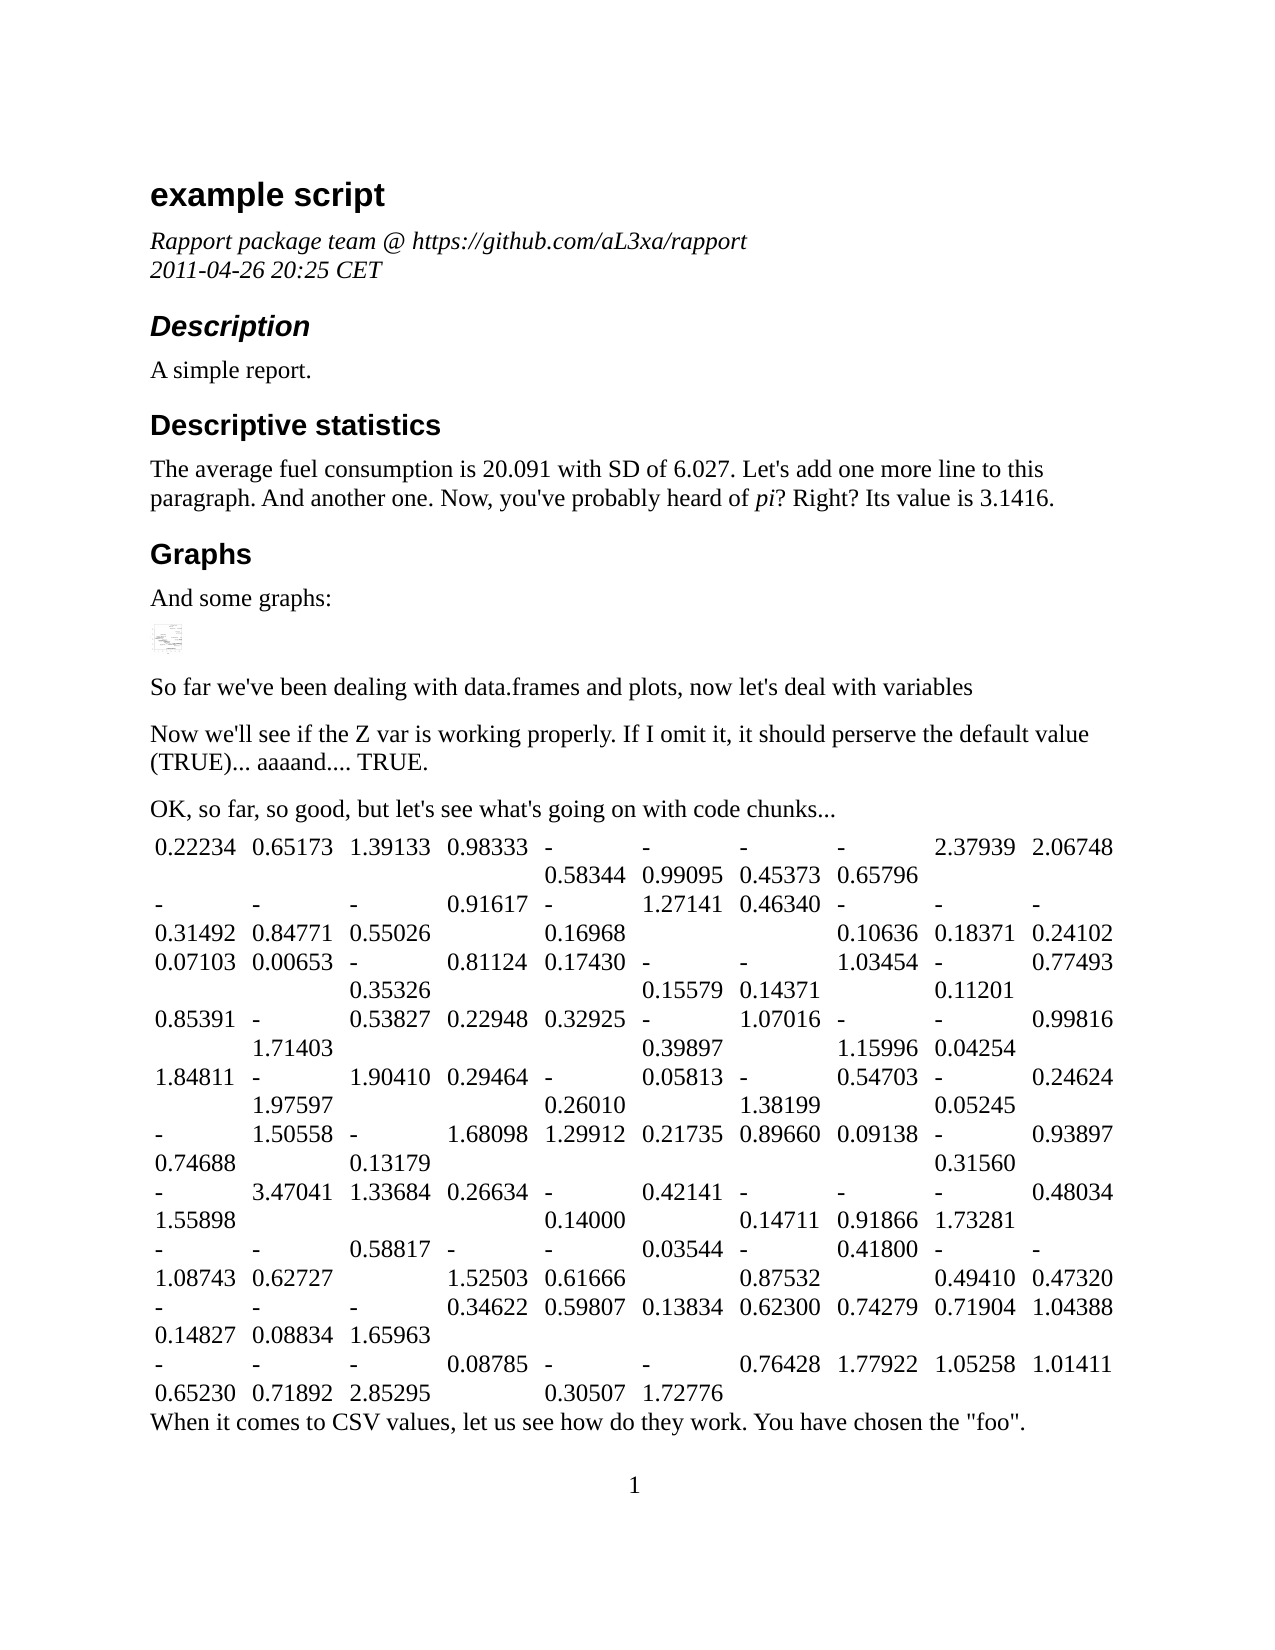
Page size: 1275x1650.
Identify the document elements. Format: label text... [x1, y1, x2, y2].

text Rapport package team @ https://github.com/aL3xa/rapport [150, 226, 1125, 255]
table_header 0.65173 [248, 832, 345, 889]
table_cell 0.54703 [833, 1062, 930, 1119]
table_cell 0.77493 [1028, 947, 1125, 1004]
table_header -0.58344 [540, 832, 637, 889]
table_cell 0.21735 [638, 1119, 735, 1177]
table_cell -0.18371 [930, 889, 1027, 947]
table_cell -0.87532 [735, 1234, 832, 1292]
table_cell -0.84771 [248, 889, 345, 947]
table_cell 1.03454 [833, 947, 930, 1004]
table_cell 0.89660 [735, 1119, 832, 1177]
table_cell 1.29912 [540, 1119, 637, 1177]
table_cell -1.08743 [150, 1234, 247, 1292]
subtitle example script [150, 175, 1125, 214]
table_cell -0.47320 [1028, 1234, 1125, 1292]
table_cell 0.59807 [540, 1292, 637, 1349]
table_cell -0.13179 [345, 1119, 442, 1177]
table_cell 0.08785 [443, 1349, 540, 1407]
text A simple report. [150, 355, 1125, 383]
table_cell 0.09138 [833, 1119, 930, 1177]
table_cell 0.81124 [443, 947, 540, 1004]
table_cell 0.58817 [345, 1234, 442, 1292]
table_cell -0.74688 [150, 1119, 247, 1177]
table_header 0.22234 [150, 832, 247, 889]
table_cell 0.05813 [638, 1062, 735, 1119]
picture [150, 620, 184, 655]
table_header 2.37939 [930, 832, 1027, 889]
table_cell 1.33684 [345, 1177, 442, 1234]
table_cell -0.71892 [248, 1349, 345, 1407]
table_cell 0.26634 [443, 1177, 540, 1234]
table_cell 1.77922 [833, 1349, 930, 1407]
table_cell -0.14371 [735, 947, 832, 1004]
table_cell 0.74279 [833, 1292, 930, 1349]
table_cell -0.10636 [833, 889, 930, 947]
table_cell 1.01411 [1028, 1349, 1125, 1407]
table_cell -0.31492 [150, 889, 247, 947]
table_cell 0.34622 [443, 1292, 540, 1349]
table_cell -0.55026 [345, 889, 442, 947]
table_cell -0.61666 [540, 1234, 637, 1292]
table_cell -0.15579 [638, 947, 735, 1004]
table_cell -0.62727 [248, 1234, 345, 1292]
table_cell -0.14711 [735, 1177, 832, 1234]
table_cell 0.91617 [443, 889, 540, 947]
table_cell 0.13834 [638, 1292, 735, 1349]
table_header 0.98333 [443, 832, 540, 889]
table_cell -0.05245 [930, 1062, 1027, 1119]
table_cell 0.29464 [443, 1062, 540, 1119]
table_cell -0.26010 [540, 1062, 637, 1119]
table_cell 3.47041 [248, 1177, 345, 1234]
table_cell -0.14827 [150, 1292, 247, 1349]
table_header 1.39133 [345, 832, 442, 889]
table_cell 1.84811 [150, 1062, 247, 1119]
subtitle Graphs [150, 537, 1125, 571]
table_cell 0.07103 [150, 947, 247, 1004]
subtitle Descriptive statistics [150, 408, 1125, 442]
table_cell 0.71904 [930, 1292, 1027, 1349]
table_cell -0.49410 [930, 1234, 1027, 1292]
table_cell 0.41800 [833, 1234, 930, 1292]
table_cell 0.42141 [638, 1177, 735, 1234]
table_cell -1.72776 [638, 1349, 735, 1407]
table_cell 1.90410 [345, 1062, 442, 1119]
table_cell -1.73281 [930, 1177, 1027, 1234]
table_cell -1.38199 [735, 1062, 832, 1119]
table_cell 0.62300 [735, 1292, 832, 1349]
table_cell 0.53827 [345, 1004, 442, 1062]
table_cell -0.30507 [540, 1349, 637, 1407]
text Now we'll see if the Z var is working properly. If I omit it, it should perserve the default value (TRUE)... aaaand.... TRUE. [150, 719, 1125, 776]
table_cell 1.50558 [248, 1119, 345, 1177]
table_cell 0.17430 [540, 947, 637, 1004]
table_cell 0.93897 [1028, 1119, 1125, 1177]
table_cell -0.24102 [1028, 889, 1125, 947]
table_cell 0.24624 [1028, 1062, 1125, 1119]
table_cell 0.85391 [150, 1004, 247, 1062]
table_cell -1.65963 [345, 1292, 442, 1349]
table_cell -0.08834 [248, 1292, 345, 1349]
text 2011-04-26 20:25 CET [150, 255, 1125, 284]
table_cell -1.71403 [248, 1004, 345, 1062]
text The average fuel consumption is 20.091 with SD of 6.027. Let's add one more line to this paragraph. And another one. Now, you've probably heard of pi? Right? Its value is 3.1416. [150, 454, 1125, 512]
text And some graphs: [150, 583, 1125, 612]
table_cell 0.03544 [638, 1234, 735, 1292]
table_cell -0.65230 [150, 1349, 247, 1407]
table_cell 1.07016 [735, 1004, 832, 1062]
table_cell -0.91866 [833, 1177, 930, 1234]
table_cell 1.04388 [1028, 1292, 1125, 1349]
table_cell -0.31560 [930, 1119, 1027, 1177]
table_cell 1.27141 [638, 889, 735, 947]
table_cell 0.99816 [1028, 1004, 1125, 1062]
table_cell -0.16968 [540, 889, 637, 947]
text When it comes to CSV values, let us see how do they work. You have chosen the "foo". [150, 1407, 1125, 1436]
table_cell -0.35326 [345, 947, 442, 1004]
table_cell -1.52503 [443, 1234, 540, 1292]
table_cell -0.14000 [540, 1177, 637, 1234]
table_cell 0.32925 [540, 1004, 637, 1062]
table_cell 1.68098 [443, 1119, 540, 1177]
table_cell 0.22948 [443, 1004, 540, 1062]
table_cell 0.48034 [1028, 1177, 1125, 1234]
text So far we've been dealing with data.frames and plots, now let's deal with variables [150, 672, 1125, 701]
table_header -0.45373 [735, 832, 832, 889]
subtitle Description [150, 309, 1125, 342]
table_cell 1.05258 [930, 1349, 1027, 1407]
table_cell 0.00653 [248, 947, 345, 1004]
table_cell -2.85295 [345, 1349, 442, 1407]
table_header -0.99095 [638, 832, 735, 889]
table_cell -1.97597 [248, 1062, 345, 1119]
table_cell -1.15996 [833, 1004, 930, 1062]
table_cell -1.55898 [150, 1177, 247, 1234]
table_cell -0.11201 [930, 947, 1027, 1004]
table_header -0.65796 [833, 832, 930, 889]
text OK, so far, so good, but let's see what's going on with code chunks... [150, 794, 1125, 823]
table_cell -0.39897 [638, 1004, 735, 1062]
table_cell -0.04254 [930, 1004, 1027, 1062]
table_cell 0.46340 [735, 889, 832, 947]
table_cell 0.76428 [735, 1349, 832, 1407]
table_header 2.06748 [1028, 832, 1125, 889]
